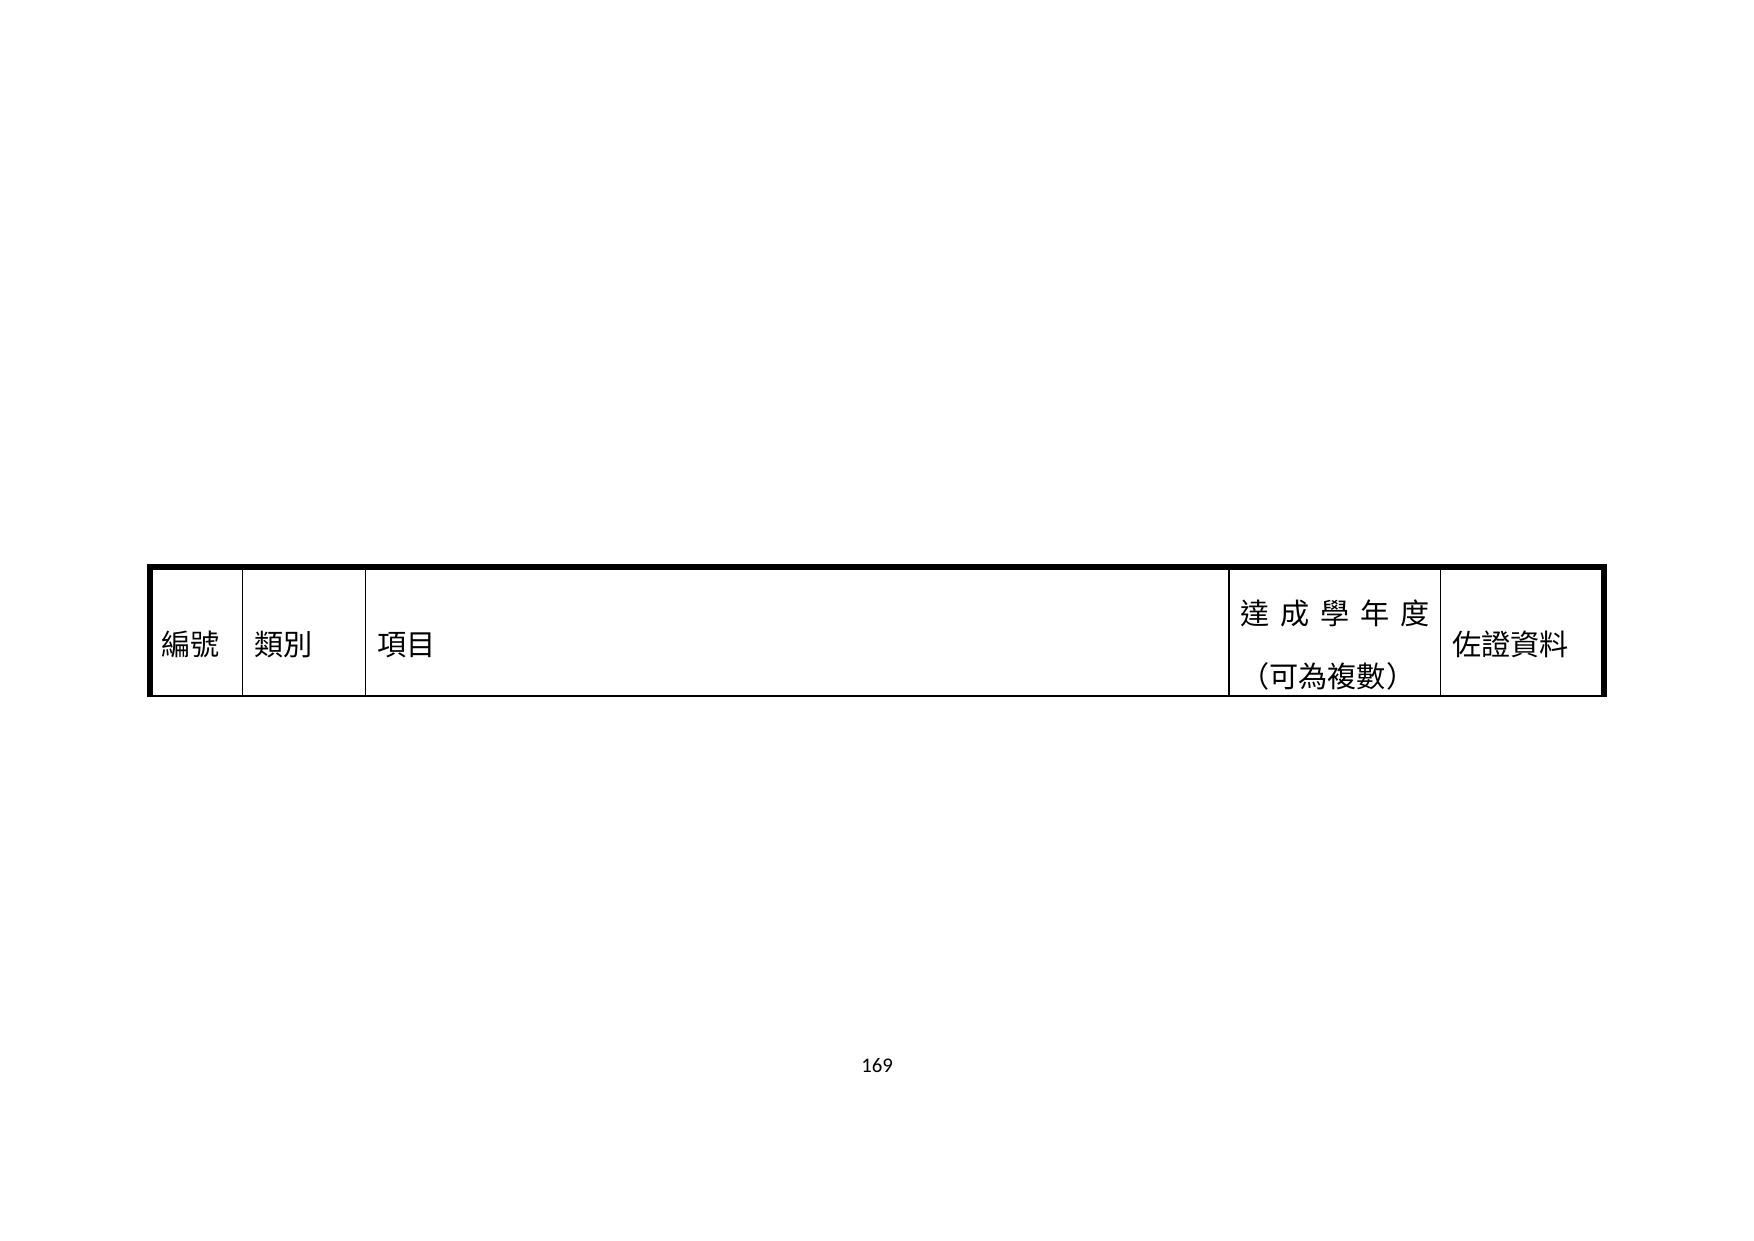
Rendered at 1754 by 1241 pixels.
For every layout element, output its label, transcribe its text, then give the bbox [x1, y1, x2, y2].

table_header 類別 [243, 570, 365, 695]
table_header 編號 [153, 570, 242, 695]
table_header 項目 [366, 570, 1228, 695]
table_header 佐證資料 [1441, 570, 1601, 695]
table_header 達成學年度（可為複數） [1230, 570, 1440, 695]
